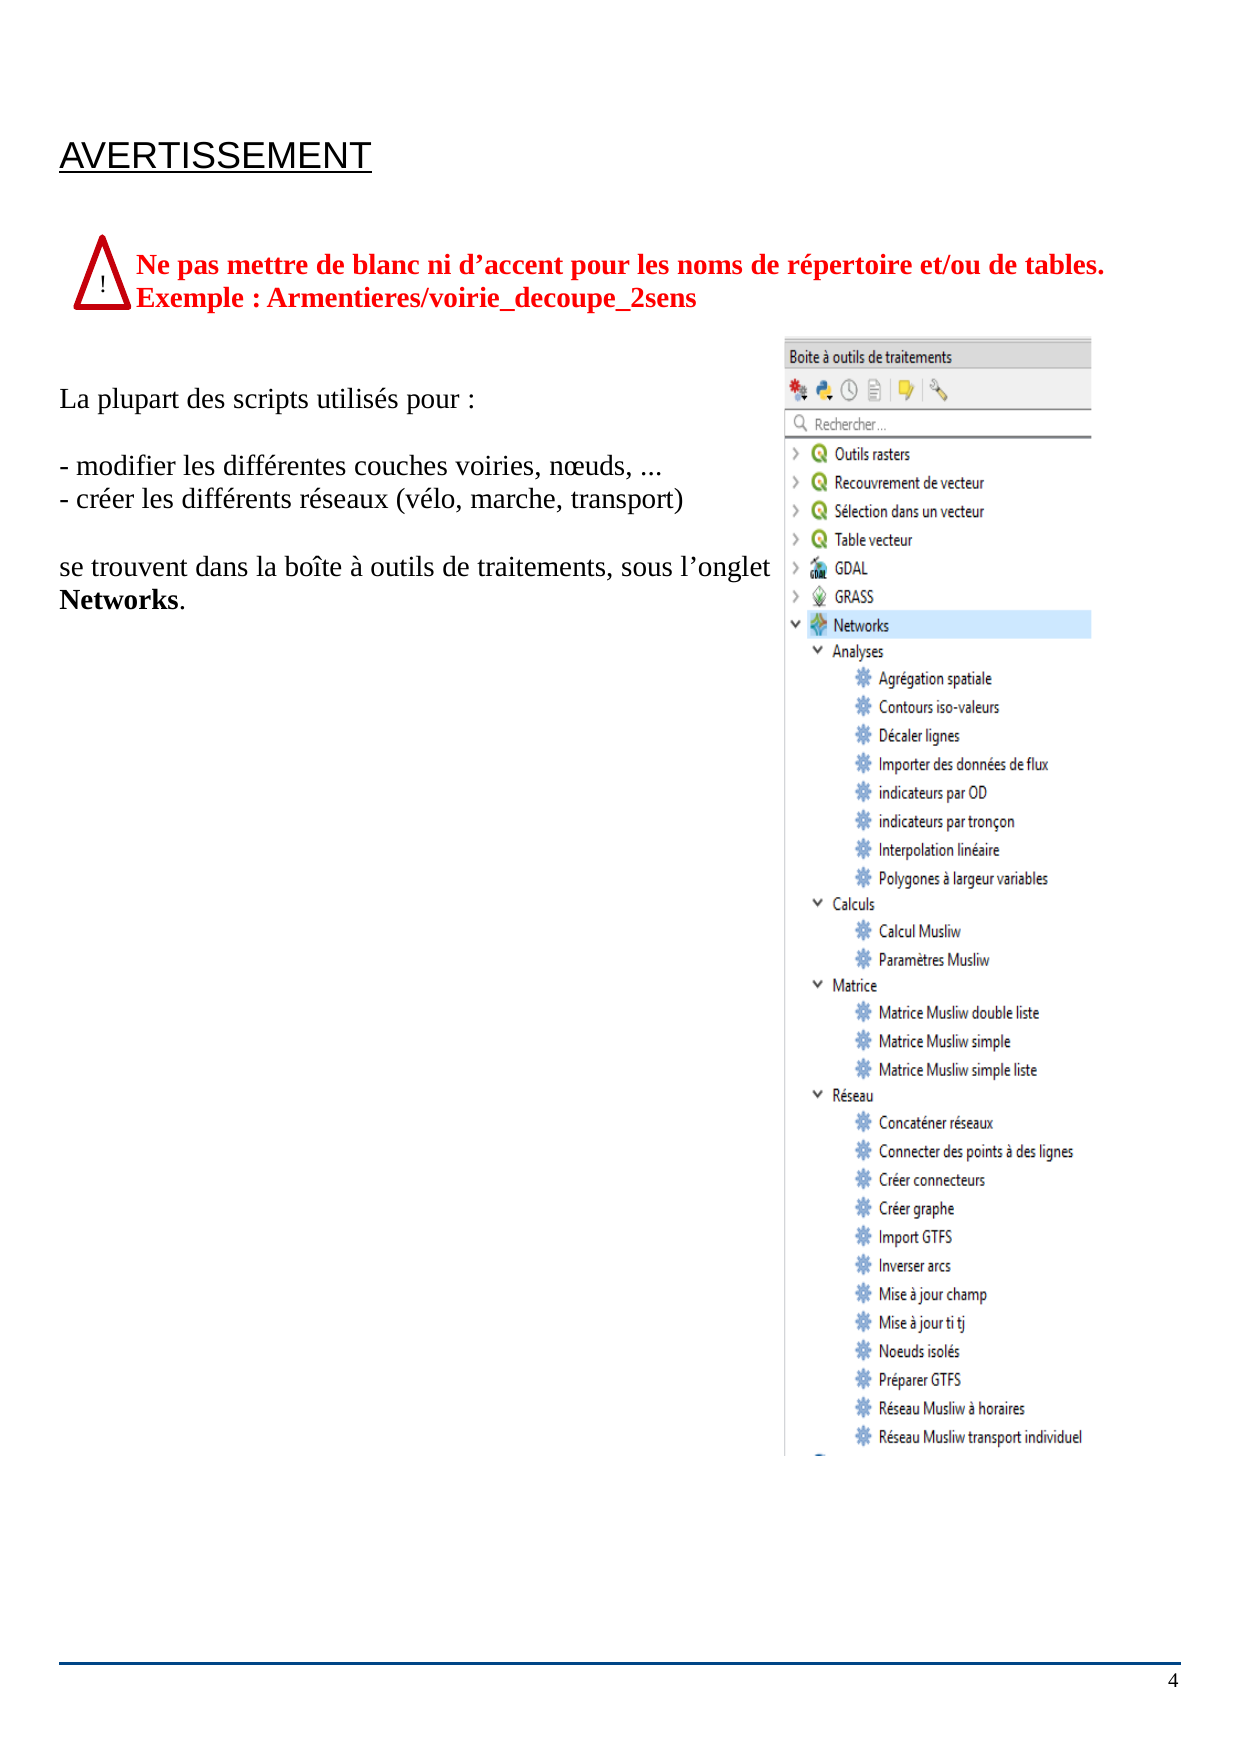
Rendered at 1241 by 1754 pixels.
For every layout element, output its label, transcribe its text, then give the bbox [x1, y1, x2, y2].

picture [784, 336, 1092, 1456]
text Ne pas mettre de blanc ni d’accent pour les noms de répertoire et/ou de tables. Exemple : Armentieres/voirie_decoupe_2sens [59, 247, 1181, 314]
text [1092, 381, 1181, 415]
text - créer les différents réseaux (vélo, marche, transport) [59, 482, 784, 515]
text [1092, 482, 1181, 515]
text AVERTISSEMENT [59, 133, 1181, 176]
text La plupart des scripts utilisés pour : [59, 381, 784, 415]
text se trouvent dans la boîte à outils de traitements, sous l’onglet Networks. [59, 549, 784, 616]
text [1092, 448, 1181, 482]
text [1092, 549, 1181, 616]
text - modifier les différentes couches voiries, nœuds, ... [59, 448, 784, 482]
